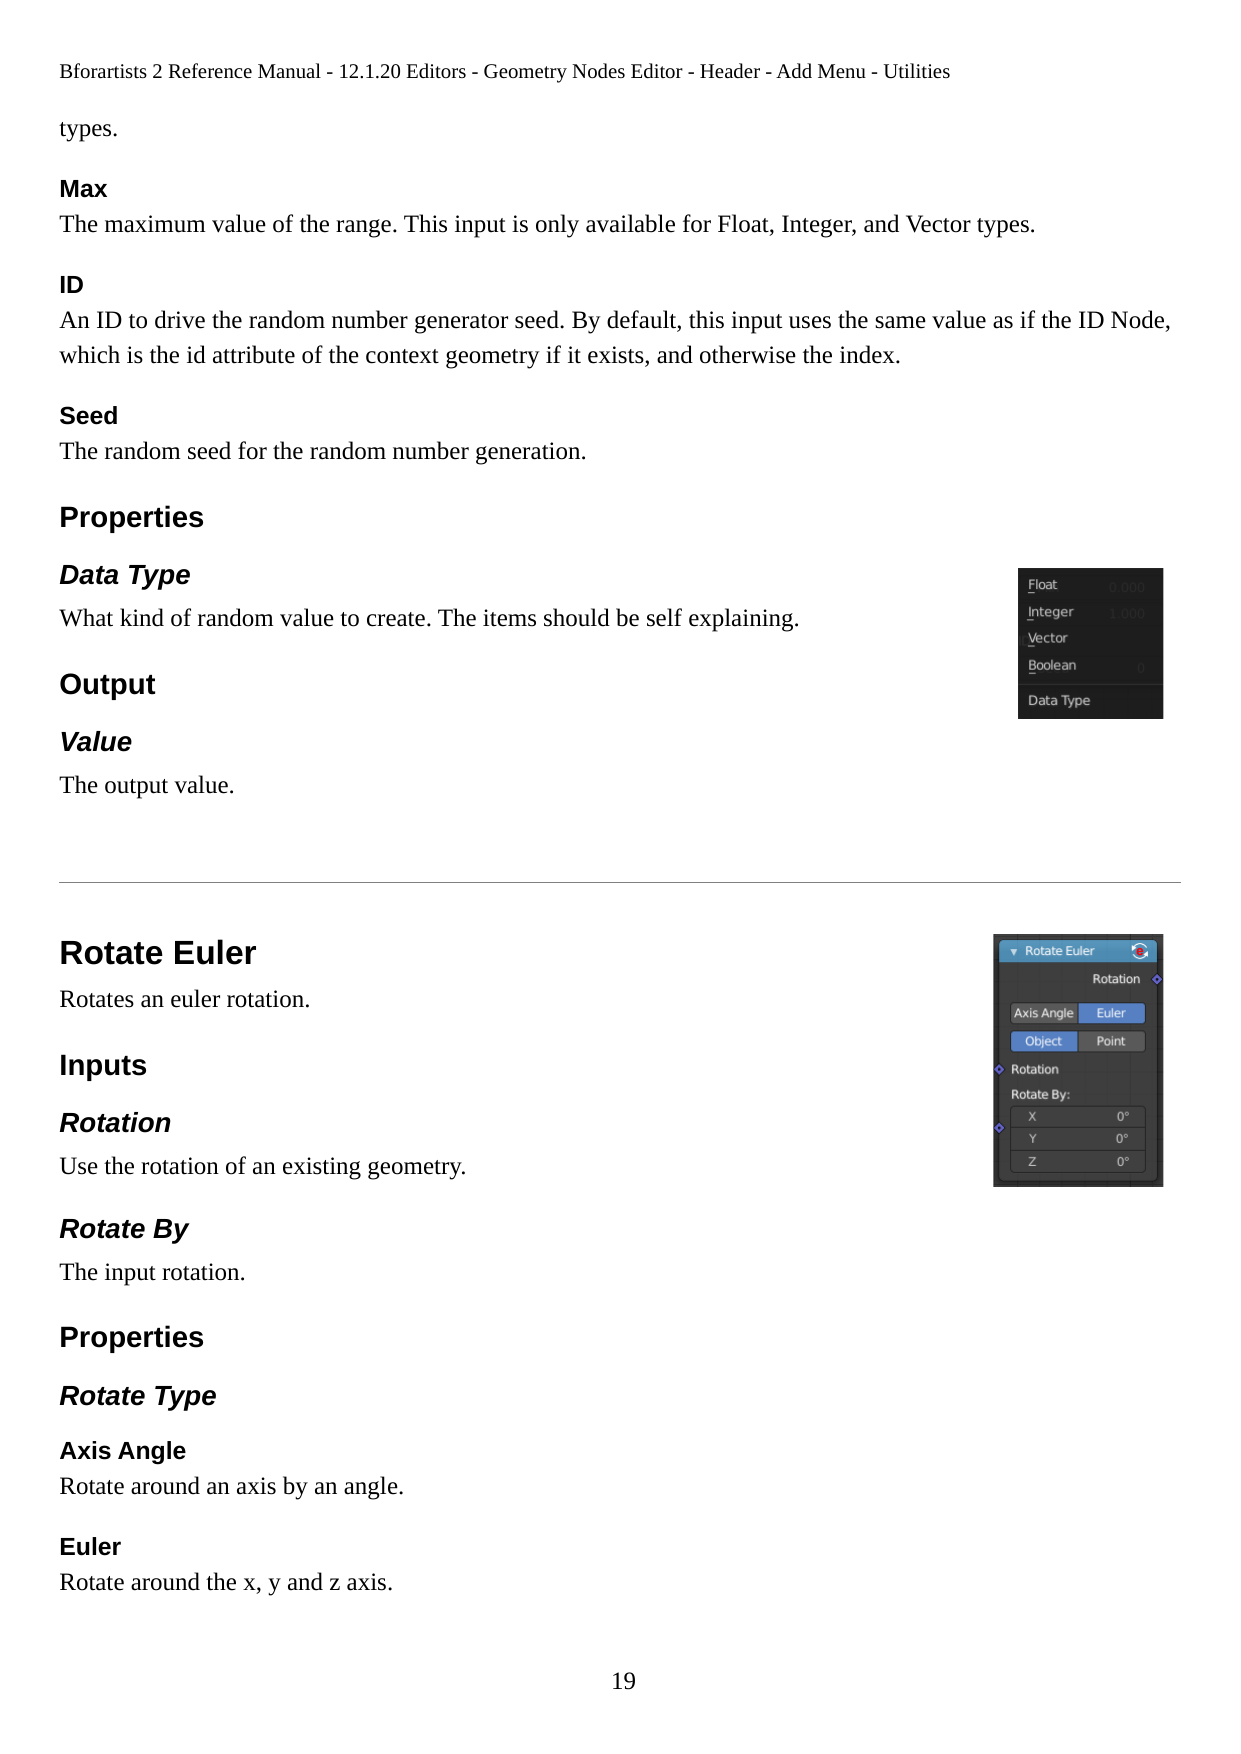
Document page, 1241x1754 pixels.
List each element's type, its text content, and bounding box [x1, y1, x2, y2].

subtitle ID [59, 271, 1181, 299]
text An ID to drive the random number generator seed. By default, this input uses the same value as if the ID Node, which is the id attribute of the context geometry if it exists, and otherwise the index. [59, 305, 1181, 368]
text What kind of random value to create. The items should be self explaining. [59, 603, 1018, 632]
text The maximum value of the range. This input is only available for Float, Integer, and Vector types. [59, 209, 1181, 238]
subtitle [1164, 1048, 1181, 1081]
text The input rotation. [59, 1257, 1181, 1285]
text Rotate around an axis by an angle. [59, 1471, 1181, 1499]
text The random seed for the random number generation. [59, 436, 1181, 465]
text Use the rotation of an existing geometry. [59, 1151, 993, 1179]
text types. [59, 113, 1181, 141]
subtitle Rotation [59, 1106, 993, 1138]
subtitle Euler [59, 1532, 1181, 1561]
subtitle [1164, 1106, 1181, 1138]
subtitle Axis Angle [59, 1436, 1181, 1464]
subtitle Properties [59, 1320, 1181, 1354]
text Rotate around the x, y and z axis. [59, 1567, 1181, 1596]
subtitle Value [59, 725, 1181, 757]
subtitle Inputs [59, 1048, 993, 1081]
subtitle Properties [59, 500, 1181, 533]
subtitle Rotate Type [59, 1379, 1181, 1411]
text Rotates an euler rotation. [59, 984, 993, 1013]
subtitle Rotate Euler [59, 933, 1181, 971]
subtitle Max [59, 174, 1181, 203]
subtitle Output [59, 667, 1018, 700]
subtitle [1164, 667, 1181, 700]
picture [1018, 568, 1164, 719]
subtitle Data Type [59, 558, 1181, 590]
subtitle Rotate By [59, 1212, 1181, 1244]
subtitle Seed [59, 401, 1181, 430]
picture [993, 934, 1164, 1187]
text The output value. [59, 770, 1181, 798]
